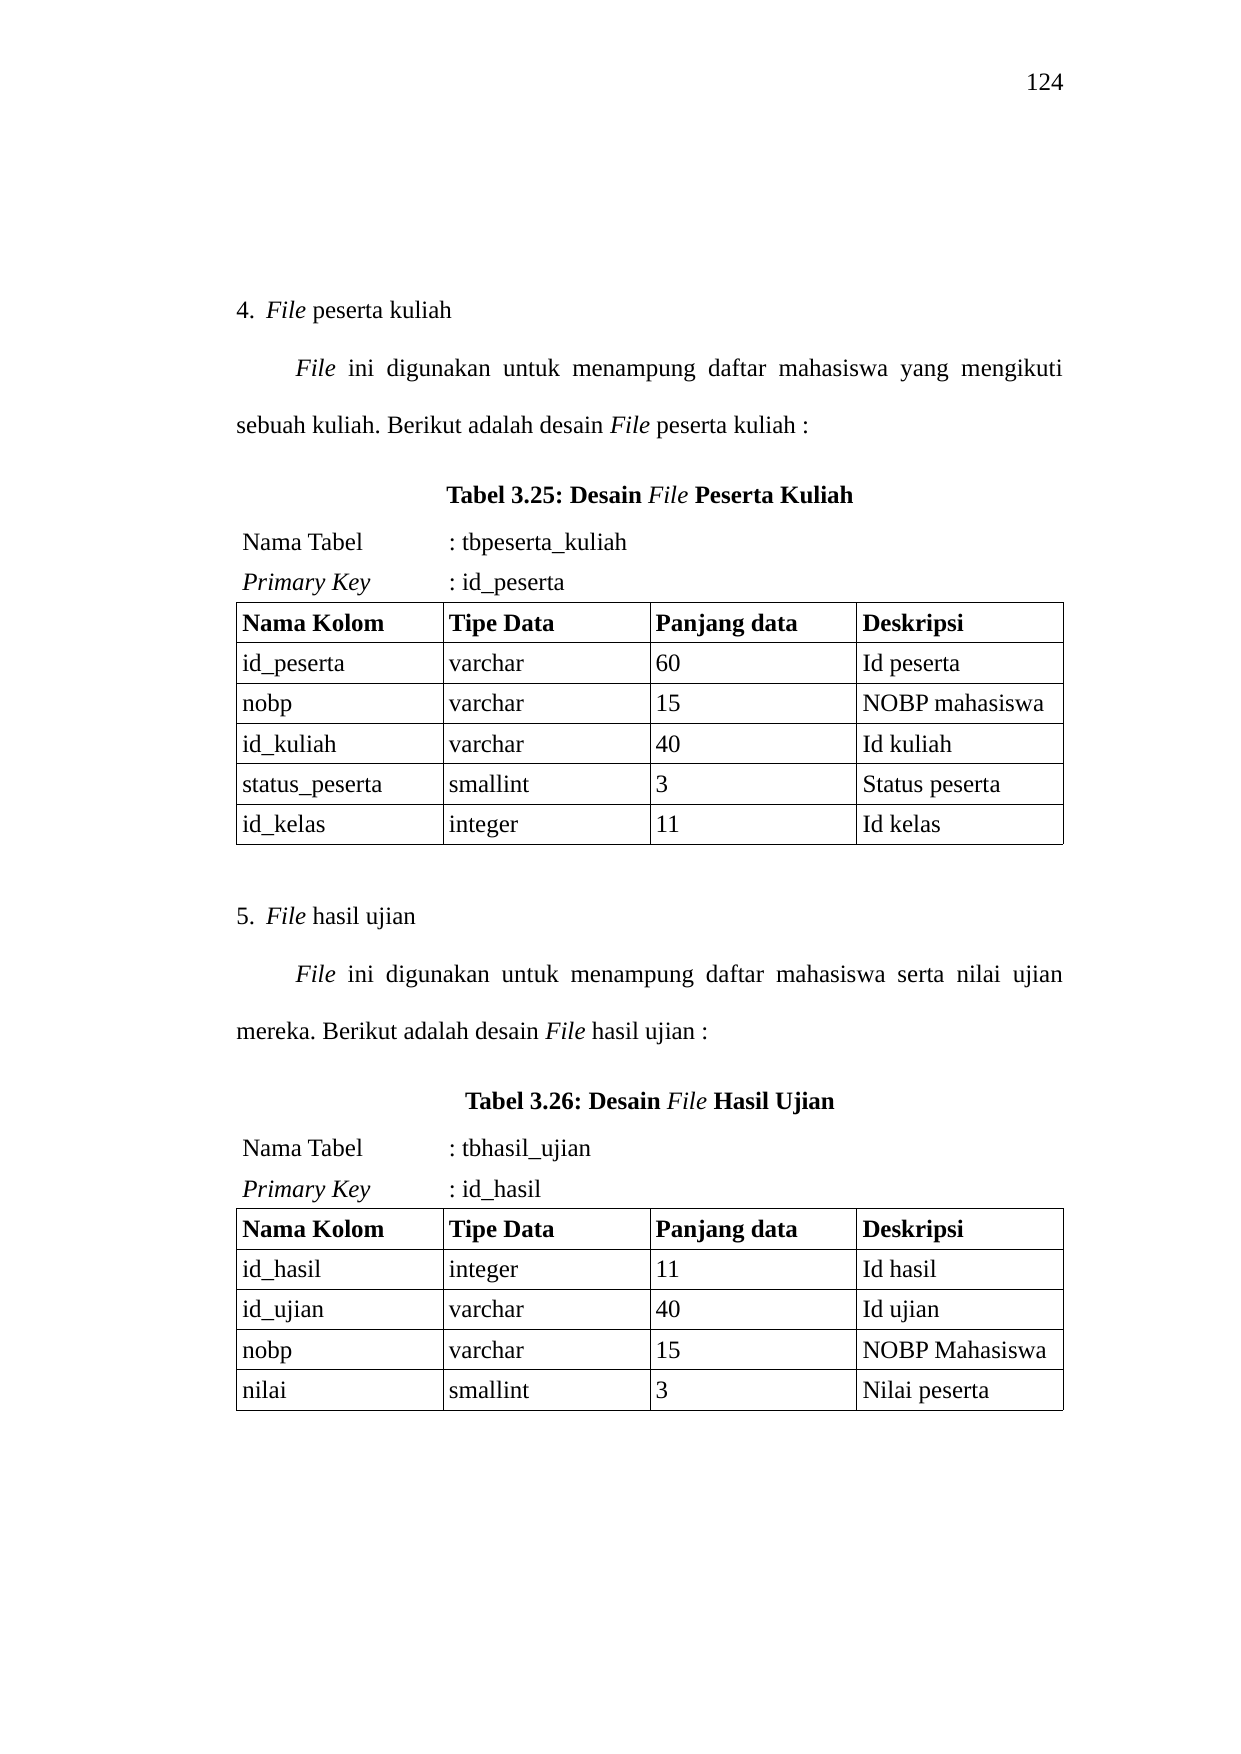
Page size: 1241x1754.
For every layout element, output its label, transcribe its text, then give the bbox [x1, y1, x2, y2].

table_cell id_ujian [237, 1290, 443, 1329]
text Tabel 3.26: Desain File Hasil Ujian [236, 1086, 1063, 1115]
table_header : tbpeserta_kuliah [443, 522, 1063, 562]
table_cell id_kelas [237, 805, 443, 844]
table_cell status_peserta [237, 764, 443, 803]
table_cell Status peserta [857, 764, 1063, 803]
text File ini digunakan untuk menampung daftar mahasiswa yang mengikuti sebuah kuliah. Berikut adalah desain File peserta kuliah : [236, 353, 1063, 439]
table_header Nama Tabel [236, 522, 443, 562]
table_cell varchar [444, 1330, 650, 1369]
table_cell id_kuliah [237, 724, 443, 763]
table_cell Id kuliah [857, 724, 1063, 763]
table_cell 15 [651, 684, 856, 723]
table_cell Primary Key [236, 1168, 443, 1208]
table_cell NOBP Mahasiswa [857, 1330, 1063, 1369]
table_cell nilai [237, 1370, 443, 1410]
table_cell Tipe Data [444, 1209, 650, 1248]
table_cell varchar [444, 1290, 650, 1329]
table_cell varchar [444, 643, 650, 683]
table_cell 40 [651, 724, 856, 763]
table_cell 11 [651, 805, 856, 844]
table_cell smallint [444, 764, 650, 803]
table_cell Nilai peserta [857, 1370, 1063, 1410]
table_cell integer [444, 1250, 650, 1289]
list File peserta kuliah [236, 295, 1063, 324]
table_cell NOBP mahasiswa [857, 684, 1063, 723]
table_cell varchar [444, 724, 650, 763]
table_cell Deskripsi [857, 1209, 1063, 1248]
table_cell id_peserta [237, 643, 443, 683]
table_cell 40 [651, 1290, 856, 1329]
table_cell 3 [651, 764, 856, 803]
table_cell : id_peserta [443, 562, 1063, 602]
text File ini digunakan untuk menampung daftar mahasiswa serta nilai ujian mereka. Berikut adalah desain File hasil ujian : [236, 959, 1063, 1045]
table_cell Deskripsi [857, 603, 1063, 642]
table_cell Id peserta [857, 643, 1063, 683]
table_cell integer [444, 805, 650, 844]
list File hasil ujian [236, 901, 1063, 930]
table_cell 60 [651, 643, 856, 683]
table_cell nobp [237, 684, 443, 723]
text Tabel 3.25: Desain File Peserta Kuliah [236, 480, 1063, 509]
table_cell Panjang data [651, 603, 856, 642]
table_cell Tipe Data [444, 603, 650, 642]
table_cell varchar [444, 684, 650, 723]
table_cell 11 [651, 1250, 856, 1289]
table_cell Nama Kolom [237, 1209, 443, 1248]
table_cell 15 [651, 1330, 856, 1369]
table_cell : id_hasil [443, 1168, 1063, 1208]
table_cell nobp [237, 1330, 443, 1369]
table_cell Primary Key [236, 562, 443, 602]
table_header : tbhasil_ujian [443, 1128, 1063, 1168]
table_cell smallint [444, 1370, 650, 1410]
table_cell Id ujian [857, 1290, 1063, 1329]
table_cell Nama Kolom [237, 603, 443, 642]
table_cell Id hasil [857, 1250, 1063, 1289]
table_cell 3 [651, 1370, 856, 1410]
table_cell Id kelas [857, 805, 1063, 844]
table_cell Panjang data [651, 1209, 856, 1248]
table_cell id_hasil [237, 1250, 443, 1289]
table_header Nama Tabel [236, 1128, 443, 1168]
